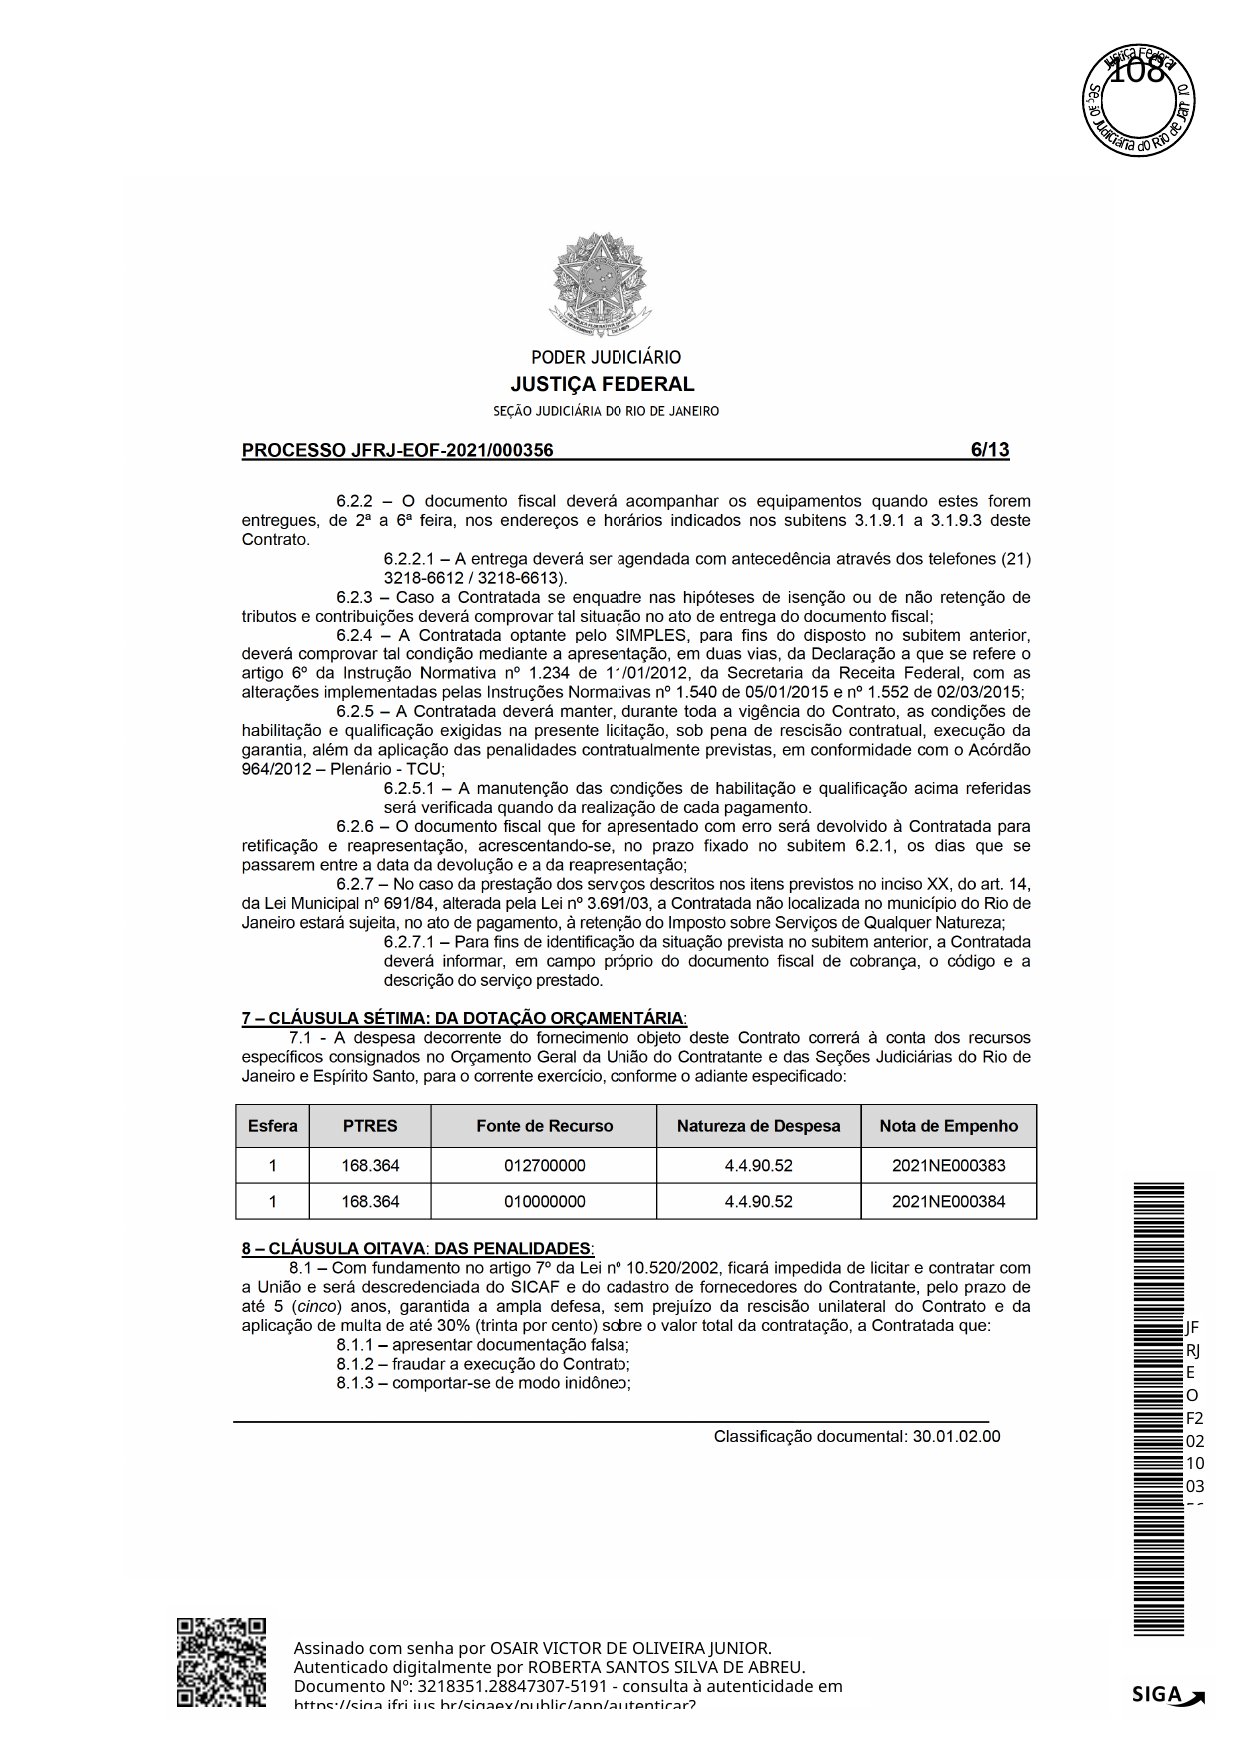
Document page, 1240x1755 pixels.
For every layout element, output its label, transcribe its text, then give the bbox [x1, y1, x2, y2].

text ç [1085, 98, 1099, 106]
text JFRJEOF202100356V01 [1186, 1316, 1206, 1504]
text e [1179, 97, 1193, 105]
